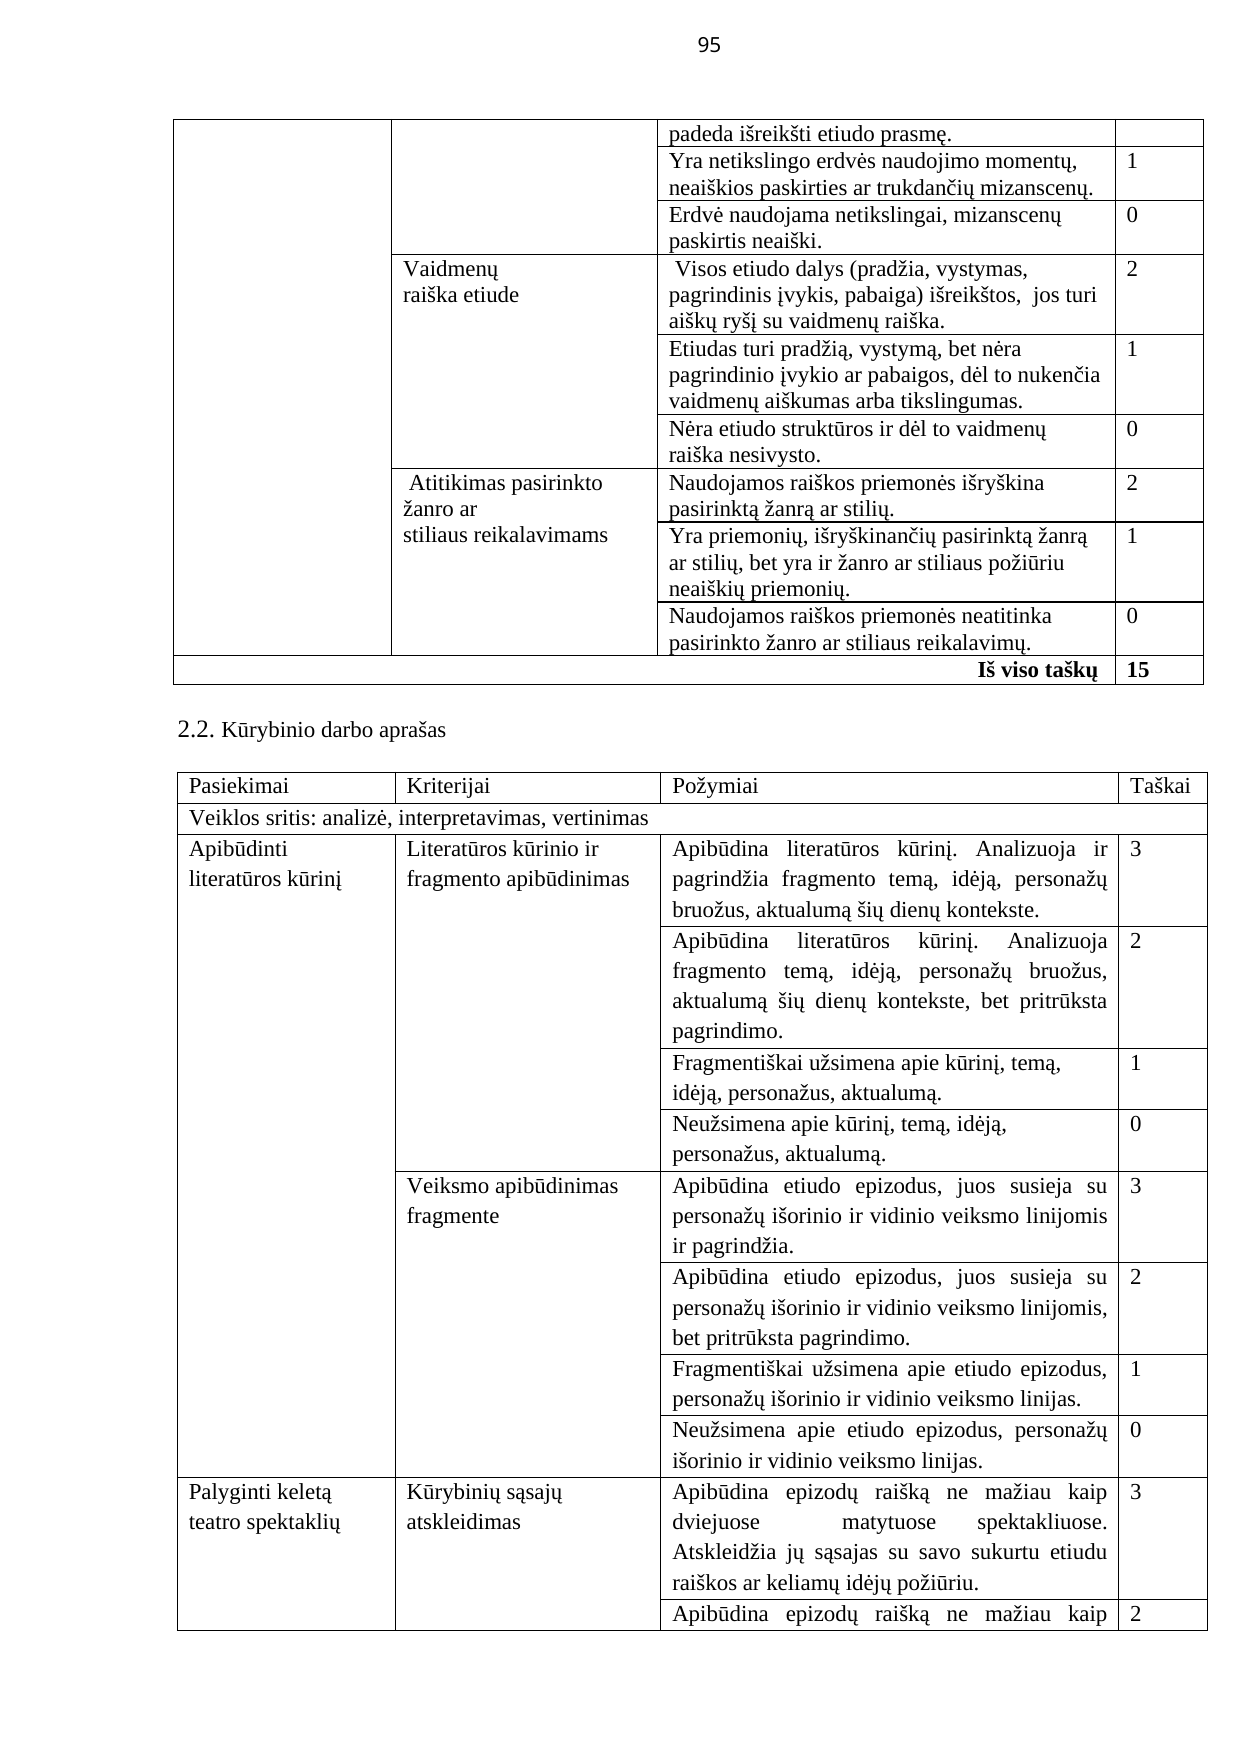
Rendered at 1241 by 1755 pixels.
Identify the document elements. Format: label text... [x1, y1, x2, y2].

table_cell Veiklos sritis: analizė, interpretavimas, vertinimas [178, 804, 1207, 834]
table_cell [392, 120, 657, 254]
table_cell Apibūdina literatūros kūrinį. Analizuoja fragmento temą, idėją, personažų bruožus, aktualumą šių dienų kontekste, bet pritrūksta pagrindimo. [661, 927, 1118, 1048]
table_cell 1 [1119, 1355, 1207, 1415]
table_header Požymiai [661, 773, 1118, 803]
table_cell Literatūros kūrinio ir fragmento apibūdinimas [396, 835, 660, 1171]
table_cell Atitikimas pasirinkto žanro ar stiliaus reikalavimams [392, 469, 657, 655]
table_cell padeda išreikšti etiudo prasmę. [658, 120, 1115, 146]
table_cell 0 [1116, 201, 1203, 254]
table_cell 3 [1119, 1172, 1207, 1262]
table_cell Veiksmo apibūdinimas fragmente [396, 1172, 660, 1477]
table_cell Fragmentiškai užsimena apie kūrinį, temą, idėją, personažus, aktualumą. [661, 1049, 1118, 1109]
table_cell Nėra etiudo struktūros ir dėl to vaidmenų raiška nesivysto. [658, 415, 1115, 468]
table_cell Etiudas turi pradžią, vystymą, bet nėra pagrindinio įvykio ar pabaigos, dėl to nukenčia vaidmenų aiškumas arba tikslingumas. [658, 335, 1115, 414]
table_cell 2 [1119, 927, 1207, 1048]
table_cell 0 [1116, 603, 1203, 655]
table_cell Erdvė naudojama netikslingai, mizanscenų paskirtis neaiški. [658, 201, 1115, 254]
table_cell Neužsimena apie kūrinį, temą, idėją, personažus, aktualumą. [661, 1110, 1118, 1171]
table_cell Vaidmenų raiška etiude [392, 255, 657, 468]
table_cell [174, 120, 391, 655]
table_cell Apibūdinti literatūros kūrinį [178, 835, 395, 1477]
table_cell 3 [1119, 835, 1207, 926]
table_cell Apibūdina epizodų raišką ne mažiau kaip [661, 1600, 1118, 1630]
table_cell 1 [1116, 147, 1203, 200]
table_cell [1116, 120, 1203, 146]
table_cell 0 [1116, 415, 1203, 468]
table_cell 2 [1119, 1263, 1207, 1354]
table_cell 3 [1119, 1478, 1207, 1599]
table_cell Kūrybinių sąsajų atskleidimas [396, 1478, 660, 1630]
table_cell Apibūdina etiudo epizodus, juos susieja su personažų išorinio ir vidinio veiksmo linijomis ir pagrindžia. [661, 1172, 1118, 1262]
table_cell Fragmentiškai užsimena apie etiudo epizodus, personažų išorinio ir vidinio veiksmo linijas. [661, 1355, 1118, 1415]
table_cell Apibūdina etiudo epizodus, juos susieja su personažų išorinio ir vidinio veiksmo linijomis, bet pritrūksta pagrindimo. [661, 1263, 1118, 1354]
table_header Pasiekimai [178, 773, 395, 803]
table_cell 2 [1119, 1600, 1207, 1630]
table_cell Naudojamos raiškos priemonės išryškina pasirinktą žanrą ar stilių. [658, 469, 1115, 521]
table_header Kriterijai [396, 773, 660, 803]
text 2.2. Kūrybinio darbo aprašas [177, 714, 1182, 743]
table_cell 0 [1119, 1110, 1207, 1171]
table_cell Apibūdina epizodų raišką ne mažiau kaip dviejuose matytuose spektakliuose. Atskleidžia jų sąsajas su savo sukurtu etiudu raiškos ar keliamų idėjų požiūriu. [661, 1478, 1118, 1599]
table_cell Palyginti keletą teatro spektaklių [178, 1478, 395, 1630]
table_cell Visos etiudo dalys (pradžia, vystymas, pagrindinis įvykis, pabaiga) išreikštos, jos turi aiškų ryšį su vaidmenų raiška. [658, 255, 1115, 334]
table_header Taškai [1119, 773, 1207, 803]
table_cell 2 [1116, 469, 1203, 521]
table_cell Neužsimena apie etiudo epizodus, personažų išorinio ir vidinio veiksmo linijas. [661, 1416, 1118, 1477]
table_cell Iš viso taškų [174, 656, 1115, 684]
table_cell 1 [1116, 523, 1203, 601]
table_cell Naudojamos raiškos priemonės neatitinka pasirinkto žanro ar stiliaus reikalavimų. [658, 603, 1115, 655]
table_cell Yra priemonių, išryškinančių pasirinktą žanrą ar stilių, bet yra ir žanro ar stiliaus požiūriu neaiškių priemonių. [658, 523, 1115, 601]
table_cell 1 [1116, 335, 1203, 414]
table_cell Apibūdina literatūros kūrinį. Analizuoja ir pagrindžia fragmento temą, idėją, personažų bruožus, aktualumą šių dienų kontekste. [661, 835, 1118, 926]
table_cell 2 [1116, 255, 1203, 334]
table_cell 0 [1119, 1416, 1207, 1477]
table_cell 15 [1116, 656, 1203, 684]
table_cell Yra netikslingo erdvės naudojimo momentų, neaiškios paskirties ar trukdančių mizanscenų. [658, 147, 1115, 200]
table_cell 1 [1119, 1049, 1207, 1109]
